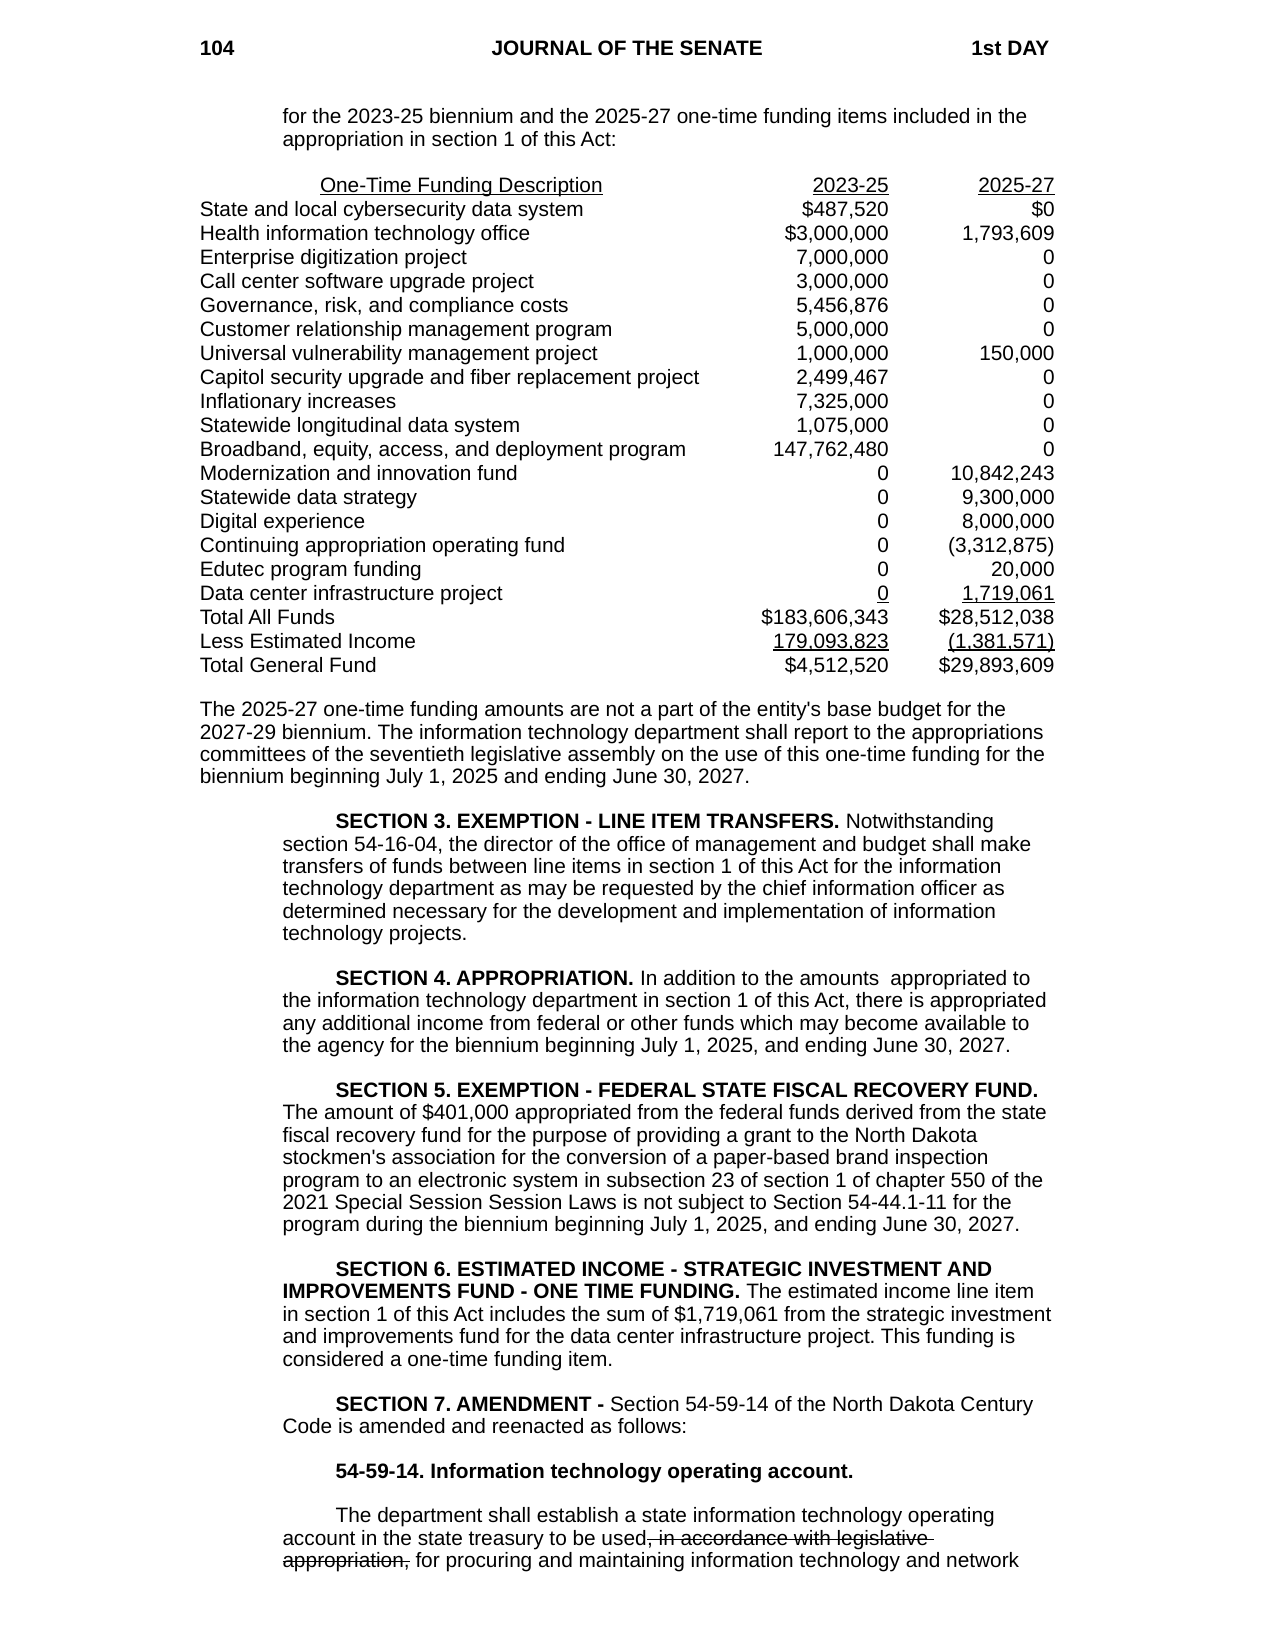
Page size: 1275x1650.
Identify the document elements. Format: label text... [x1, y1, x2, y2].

table_cell 10,842,243 [889, 461, 1054, 485]
table_cell Data center infrastructure project [200, 581, 723, 604]
table_cell 3,000,000 [723, 269, 888, 293]
subtitle Page 104 [9, 9, 109, 33]
table_cell 8,000,000 [889, 509, 1054, 533]
table_cell 150,000 [889, 341, 1054, 365]
text The department shall establish a state information technology operating account in the state treasury to be used, in accordance with legislative appropriation, for procuring and maintaining information technology and network [282, 1505, 1054, 1572]
table_cell 9,300,000 [889, 485, 1054, 509]
table_cell 0 [889, 365, 1054, 389]
table_cell 7,000,000 [723, 245, 888, 269]
table_cell 0 [723, 461, 888, 485]
table_cell Broadband, equity, access, and deployment program [200, 437, 723, 461]
text 54-59-14. Information technology operating account. [282, 1460, 1054, 1483]
table_cell Health information technology office [200, 221, 723, 245]
table_cell 1,793,609 [889, 221, 1054, 245]
table_cell $487,520 [723, 197, 888, 221]
table_cell 147,762,480 [723, 437, 888, 461]
table_cell $3,000,000 [723, 221, 888, 245]
table_cell 20,000 [889, 557, 1054, 581]
table_cell Edutec program funding [200, 557, 723, 581]
table_cell Statewide data strategy [200, 485, 723, 509]
table_cell Enterprise digitization project [200, 245, 723, 269]
table_cell 0 [723, 533, 888, 557]
table_cell (3,312,875) [889, 533, 1054, 557]
table_cell 2,499,467 [723, 365, 888, 389]
table_cell $29,893,609 [889, 653, 1054, 676]
table_cell 0 [889, 317, 1054, 341]
table_cell 1,000,000 [723, 341, 888, 365]
table_cell 0 [889, 269, 1054, 293]
table_cell 179,093,823 [723, 629, 888, 652]
table_cell 5,000,000 [723, 317, 888, 341]
table_cell 0 [889, 437, 1054, 461]
table_cell Continuing appropriation operating fund [200, 533, 723, 557]
text SECTION 6. ESTIMATED INCOME - STRATEGIC INVESTMENT AND IMPROVEMENTS FUND - ONE TIME FUNDING. The estimated income line item in section 1 of this Act includes the sum of $1,719,061 from the strategic investment and improvements fund for the data center infrastructure project. This funding is considered a one-time funding item. [282, 1259, 1054, 1371]
table_cell Digital experience [200, 509, 723, 533]
table_cell Modernization and innovation fund [200, 461, 723, 485]
text SECTION 5. EXEMPTION - FEDERAL STATE FISCAL RECOVERY FUND. The amount of $401,000 appropriated from the federal funds derived from the state fiscal recovery fund for the purpose of providing a grant to the North Dakota stockmen's association for the conversion of a paper-based brand inspection program to an electronic system in subsection 23 of section 1 of chapter 550 of the 2021 Special Session Session Laws is not subject to Section 54-44.1-11 for the program during the biennium beginning July 1, 2025, and ending June 30, 2027. [282, 1079, 1054, 1236]
table_cell 7,325,000 [723, 389, 888, 413]
table_header 2023-25 [723, 173, 888, 197]
table_cell Capitol security upgrade and fiber replacement project [200, 365, 723, 389]
text SECTION 4. APPROPRIATION. In addition to the amounts appropriated to the information technology department in section 1 of this Act, there is appropriated any additional income from federal or other funds which may become available to the agency for the biennium beginning July 1, 2025, and ending June 30, 2027. [282, 967, 1054, 1057]
table_cell $0 [889, 197, 1054, 221]
table_cell 0 [723, 581, 888, 604]
text SECTION 3. EXEMPTION - LINE ITEM TRANSFERS. Notwithstanding section 54-16-04, the director of the office of management and budget shall make transfers of funds between line items in section 1 of this Act for the information technology department as may be requested by the chief information officer as determined necessary for the development and implementation of information technology projects. [282, 811, 1054, 945]
table_cell Statewide longitudinal data system [200, 413, 723, 437]
table_cell $28,512,038 [889, 605, 1054, 628]
table_cell 0 [723, 557, 888, 581]
table_cell $4,512,520 [723, 653, 888, 676]
table_cell 5,456,876 [723, 293, 888, 317]
text SECTION 7. AMENDMENT - Section 54-59-14 of the North Dakota Century Code is amended and reenacted as follows: [282, 1393, 1054, 1438]
table_cell (1,381,571) [889, 629, 1054, 652]
table_cell 0 [723, 509, 888, 533]
table_cell $183,606,343 [723, 605, 888, 628]
table_cell 1,075,000 [723, 413, 888, 437]
table_cell Governance, risk, and compliance costs [200, 293, 723, 317]
table_cell Universal vulnerability management project [200, 341, 723, 365]
table_header One-Time Funding Description [200, 173, 723, 197]
table_cell 0 [723, 485, 888, 509]
table_cell 1,719,061 [889, 581, 1054, 604]
table_cell 0 [889, 245, 1054, 269]
table_cell Less Estimated Income [200, 629, 723, 652]
table_cell Total General Fund [200, 653, 723, 676]
table_cell 0 [889, 389, 1054, 413]
table_cell Call center software upgrade project [200, 269, 723, 293]
table_cell Total All Funds [200, 605, 723, 628]
table_cell 0 [889, 413, 1054, 437]
table_header 2025-27 [889, 173, 1054, 197]
table_cell Customer relationship management program [200, 317, 723, 341]
table_cell State and local cybersecurity data system [200, 197, 723, 221]
table_cell Inflationary increases [200, 389, 723, 413]
table_cell 0 [889, 293, 1054, 317]
text The 2025-27 one-time funding amounts are not a part of the entity's base budget for the 2027-29 biennium. The information technology department shall report to the appropriations committees of the seventieth legislative assembly on the use of this one-time funding for the biennium beginning July 1, 2025 and ending June 30, 2027. [199, 699, 1054, 788]
text for the 2023-25 biennium and the 2025-27 one-time funding items included in the appropriation in section 1 of this Act: [282, 106, 1054, 151]
